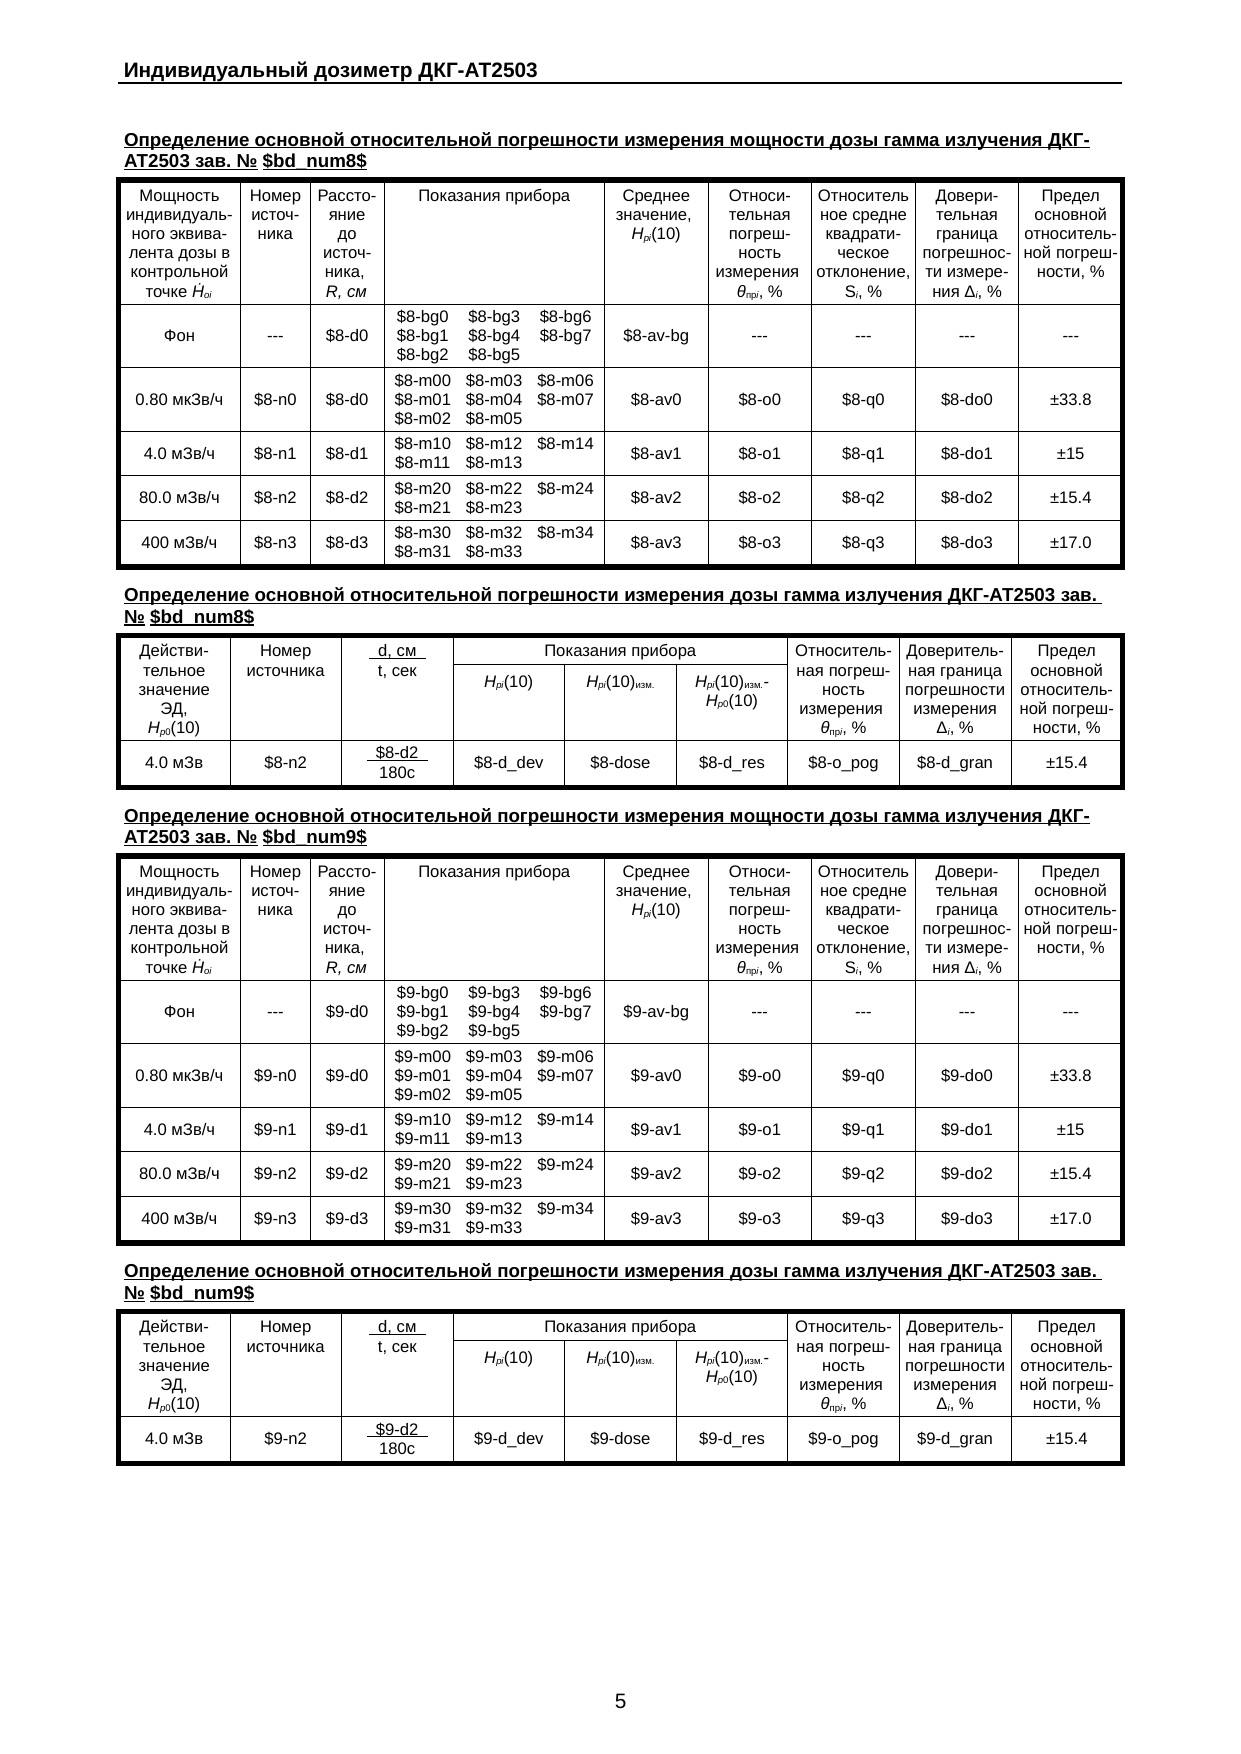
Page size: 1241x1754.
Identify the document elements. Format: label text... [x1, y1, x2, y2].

table_cell Предел основной относитель-ной погреш-ности, % [1019, 183, 1120, 303]
table_cell ±33.8 [1019, 1044, 1120, 1107]
table_cell ±15.4 [1012, 1417, 1120, 1461]
table_cell Действи-тельное значение ЭД, Hp0(10) [121, 1314, 230, 1416]
table_cell $9-q1 [812, 1108, 915, 1151]
table_cell $8-do0 [916, 368, 1018, 431]
table_cell ±33.8 [1019, 368, 1120, 431]
table_cell ±15.4 [1012, 741, 1120, 784]
table_cell Показания прибора [385, 859, 604, 979]
table_cell Доверитель-ная граница погрешности измерения Δi, % [900, 638, 1011, 740]
table_cell Довери-тельная граница погрешнос-ти измере-ния Δi, % [916, 859, 1018, 979]
table_cell 4.0 мЗв/ч [121, 432, 240, 475]
table_cell $8-n3 [241, 521, 310, 564]
table_cell ±15.4 [1019, 1152, 1120, 1196]
table_cell --- [709, 981, 811, 1043]
table_cell $9-av-bg [605, 981, 708, 1043]
table_cell $8-q1 [812, 432, 915, 475]
table_cell Номер источника [231, 1314, 341, 1416]
table_cell $8-d_res [677, 741, 787, 784]
table_cell $8-d3 [311, 521, 384, 564]
table_cell Показания прибора [385, 183, 604, 303]
table_cell 4.0 мЗв [121, 741, 230, 784]
table_cell Фон [121, 981, 240, 1043]
table_cell $8-d_gran [900, 741, 1011, 784]
table_cell --- [916, 981, 1018, 1043]
table_cell ±15 [1019, 432, 1120, 475]
table_cell $8-m30 $8-m31 $8-m32 $8-m33 $8-m34 [385, 521, 604, 564]
table_cell $9-d2 180c [342, 1417, 453, 1461]
table_cell $8-o_pog [788, 741, 899, 784]
table_cell $8-o1 [709, 432, 811, 475]
table_cell 80.0 мЗв/ч [121, 476, 240, 520]
table_cell Действи-тельное значение ЭД, Hp0(10) [121, 638, 230, 740]
table_cell Показания прибора [454, 1314, 787, 1339]
table_cell $8-av3 [605, 521, 708, 564]
table_cell $8-do1 [916, 432, 1018, 475]
table_cell $8-m20 $8-m21 $8-m22 $8-m23 $8-m24 [385, 476, 604, 520]
table_cell $8-do2 [916, 476, 1018, 520]
table_cell d, см t, сек [342, 1314, 453, 1416]
table_cell --- [1019, 305, 1120, 367]
table_header Определение основной относительной погрешности измерения дозы гамма излучения ДКГ-АТ2503 зав. № $bd_num8$ [118, 570, 1122, 633]
table_cell $8-m00 $8-m01 $8-m02 $8-m03 $8-m04 $8-m05 $8-m06 $8-m07 [385, 368, 604, 431]
table_cell Довери-тельная граница погрешнос-ти измере-ния Δi, % [916, 183, 1018, 303]
table_cell $8-d1 [311, 432, 384, 475]
table_cell Номер источника [231, 638, 341, 740]
table_cell $9-o1 [709, 1108, 811, 1151]
table_cell $8-av2 [605, 476, 708, 520]
table_cell $9-m10 $9-m11 $9-m12 $9-m13 $9-m14 [385, 1108, 604, 1151]
table_cell ±15.4 [1019, 476, 1120, 520]
table_cell Hpi(10) [454, 1341, 564, 1416]
table_cell Предел основной относитель-ной погреш-ности, % [1019, 859, 1120, 979]
table_cell $9-m30 $9-m31 $9-m32 $9-m33 $9-m34 [385, 1197, 604, 1240]
table_cell Hpi(10)изм.-Hp0(10) [677, 665, 787, 740]
table_cell Hpi(10)изм.-Hp0(10) [677, 1341, 787, 1416]
table_cell $9-o0 [709, 1044, 811, 1107]
table_cell $8-av-bg [605, 305, 708, 367]
table_cell Номер источ-ника [241, 183, 310, 303]
table_cell Hpi(10)изм. [565, 665, 676, 740]
table_cell $9-n3 [241, 1197, 310, 1240]
table_cell $8-av0 [605, 368, 708, 431]
table_cell $8-d_dev [454, 741, 564, 784]
table_cell $8-n2 [231, 741, 341, 784]
table_cell $9-do2 [916, 1152, 1018, 1196]
table_cell $8-n1 [241, 432, 310, 475]
table_cell Предел основной относитель-ной погреш-ности, % [1012, 1314, 1120, 1416]
table_cell $9-n0 [241, 1044, 310, 1107]
table_cell $9-bg0 $9-bg1 $9-bg2 $9-bg3 $9-bg4 $9-bg5 $9-bg6 $9-bg7 [385, 981, 604, 1043]
table_cell Мощность индивидуаль-ного эквива-лента дозы в контрольной точке Ḣoi [121, 859, 240, 979]
table_cell Фон [121, 305, 240, 367]
table_cell --- [812, 305, 915, 367]
table_cell $9-m20 $9-m21 $9-m22 $9-m23 $9-m24 [385, 1152, 604, 1196]
table_cell Среднее значение, Hpi(10) [605, 859, 708, 979]
table_cell $9-o2 [709, 1152, 811, 1196]
table_cell Показания прибора [454, 638, 787, 663]
table_cell Относитель-ная погреш-ность измерения θпрi, % [788, 1314, 899, 1416]
table_cell $8-q0 [812, 368, 915, 431]
table_cell $9-d2 [311, 1152, 384, 1196]
table_cell 4.0 мЗв/ч [121, 1108, 240, 1151]
table_cell Предел основной относитель-ной погреш-ности, % [1012, 638, 1120, 740]
table_cell $9-o3 [709, 1197, 811, 1240]
table_cell --- [241, 305, 310, 367]
table_cell $8-q2 [812, 476, 915, 520]
table_cell 4.0 мЗв [121, 1417, 230, 1461]
table_cell $9-do1 [916, 1108, 1018, 1151]
table_cell $8-d0 [311, 368, 384, 431]
table_cell $9-d1 [311, 1108, 384, 1151]
table_cell $9-av1 [605, 1108, 708, 1151]
table_cell $8-d0 [311, 305, 384, 367]
table_cell $9-d_res [677, 1417, 787, 1461]
table_cell $8-dose [565, 741, 676, 784]
table_cell 80.0 мЗв/ч [121, 1152, 240, 1196]
table_cell $9-d_gran [900, 1417, 1011, 1461]
table_cell $9-n2 [241, 1152, 310, 1196]
table_cell $9-d0 [311, 1044, 384, 1107]
table_cell Hpi(10) [454, 665, 564, 740]
table_cell 0.80 мкЗв/ч [121, 368, 240, 431]
table_cell Относи-тельная погреш-ность измерения θпрi, % [709, 859, 811, 979]
table_cell ±15 [1019, 1108, 1120, 1151]
table_cell $9-av3 [605, 1197, 708, 1240]
table_cell $9-d3 [311, 1197, 384, 1240]
table_cell --- [916, 305, 1018, 367]
table_cell $9-av2 [605, 1152, 708, 1196]
table_cell $9-av0 [605, 1044, 708, 1107]
table_cell $8-n2 [241, 476, 310, 520]
table_cell Относительное средне квадрати-ческое отклонение, Si, % [812, 859, 915, 979]
table_header Определение основной относительной погрешности измерения дозы гамма излучения ДКГ-АТ2503 зав. № $bd_num9$ [118, 1246, 1122, 1309]
table_cell Рассто-яние до источ-ника, R, см [311, 183, 384, 303]
table_header Определение основной относительной погрешности измерения мощности дозы гамма излучения ДКГ-АТ2503 зав. № $bd_num9$ [118, 790, 1122, 853]
table_header Определение основной относительной погрешности измерения мощности дозы гамма излучения ДКГ-АТ2503 зав. № $bd_num8$ [118, 114, 1122, 177]
table_cell $9-dose [565, 1417, 676, 1461]
table_cell $9-q3 [812, 1197, 915, 1240]
table_cell Относительное средне квадрати-ческое отклонение, Si, % [812, 183, 915, 303]
table_cell Рассто-яние до источ-ника, R, см [311, 859, 384, 979]
table_cell $9-do3 [916, 1197, 1018, 1240]
table_cell 400 мЗв/ч [121, 1197, 240, 1240]
table_cell $9-o_pog [788, 1417, 899, 1461]
table_cell $9-n2 [231, 1417, 341, 1461]
table_cell 0.80 мкЗв/ч [121, 1044, 240, 1107]
table_cell $9-d_dev [454, 1417, 564, 1461]
table_cell ±17.0 [1019, 521, 1120, 564]
table_cell Hpi(10)изм. [565, 1341, 676, 1416]
table_cell $8-o0 [709, 368, 811, 431]
table_cell $9-m00 $9-m01 $9-m02 $9-m03 $9-m04 $9-m05 $9-m06 $9-m07 [385, 1044, 604, 1107]
table_cell $8-m10 $8-m11 $8-m12 $8-m13 $8-m14 [385, 432, 604, 475]
table_cell $8-d2 180c [342, 741, 453, 784]
table_cell $8-n0 [241, 368, 310, 431]
table_cell ±17.0 [1019, 1197, 1120, 1240]
table_cell $8-o3 [709, 521, 811, 564]
table_cell Мощность индивидуаль-ного эквива-лента дозы в контрольной точке Ḣoi [121, 183, 240, 303]
table_cell Доверитель-ная граница погрешности измерения Δi, % [900, 1314, 1011, 1416]
table_cell Относи-тельная погреш-ность измерения θпрi, % [709, 183, 811, 303]
table_cell --- [812, 981, 915, 1043]
table_cell $8-q3 [812, 521, 915, 564]
table_cell $8-o2 [709, 476, 811, 520]
table_cell $9-n1 [241, 1108, 310, 1151]
table_cell $8-bg0 $8-bg1 $8-bg2 $8-bg3 $8-bg4 $8-bg5 $8-bg6 $8-bg7 [385, 305, 604, 367]
table_cell Среднее значение, Hpi(10) [605, 183, 708, 303]
table_cell 400 мЗв/ч [121, 521, 240, 564]
table_cell Номер источ-ника [241, 859, 310, 979]
table_cell $9-do0 [916, 1044, 1018, 1107]
table_cell $8-do3 [916, 521, 1018, 564]
table_cell --- [241, 981, 310, 1043]
table_cell --- [1019, 981, 1120, 1043]
table_cell $9-q0 [812, 1044, 915, 1107]
table_cell $8-d2 [311, 476, 384, 520]
table_cell $9-d0 [311, 981, 384, 1043]
table_cell $9-q2 [812, 1152, 915, 1196]
table_cell d, см t, сек [342, 638, 453, 740]
table_cell Относитель-ная погреш-ность измерения θпрi, % [788, 638, 899, 740]
table_cell $8-av1 [605, 432, 708, 475]
table_cell --- [709, 305, 811, 367]
